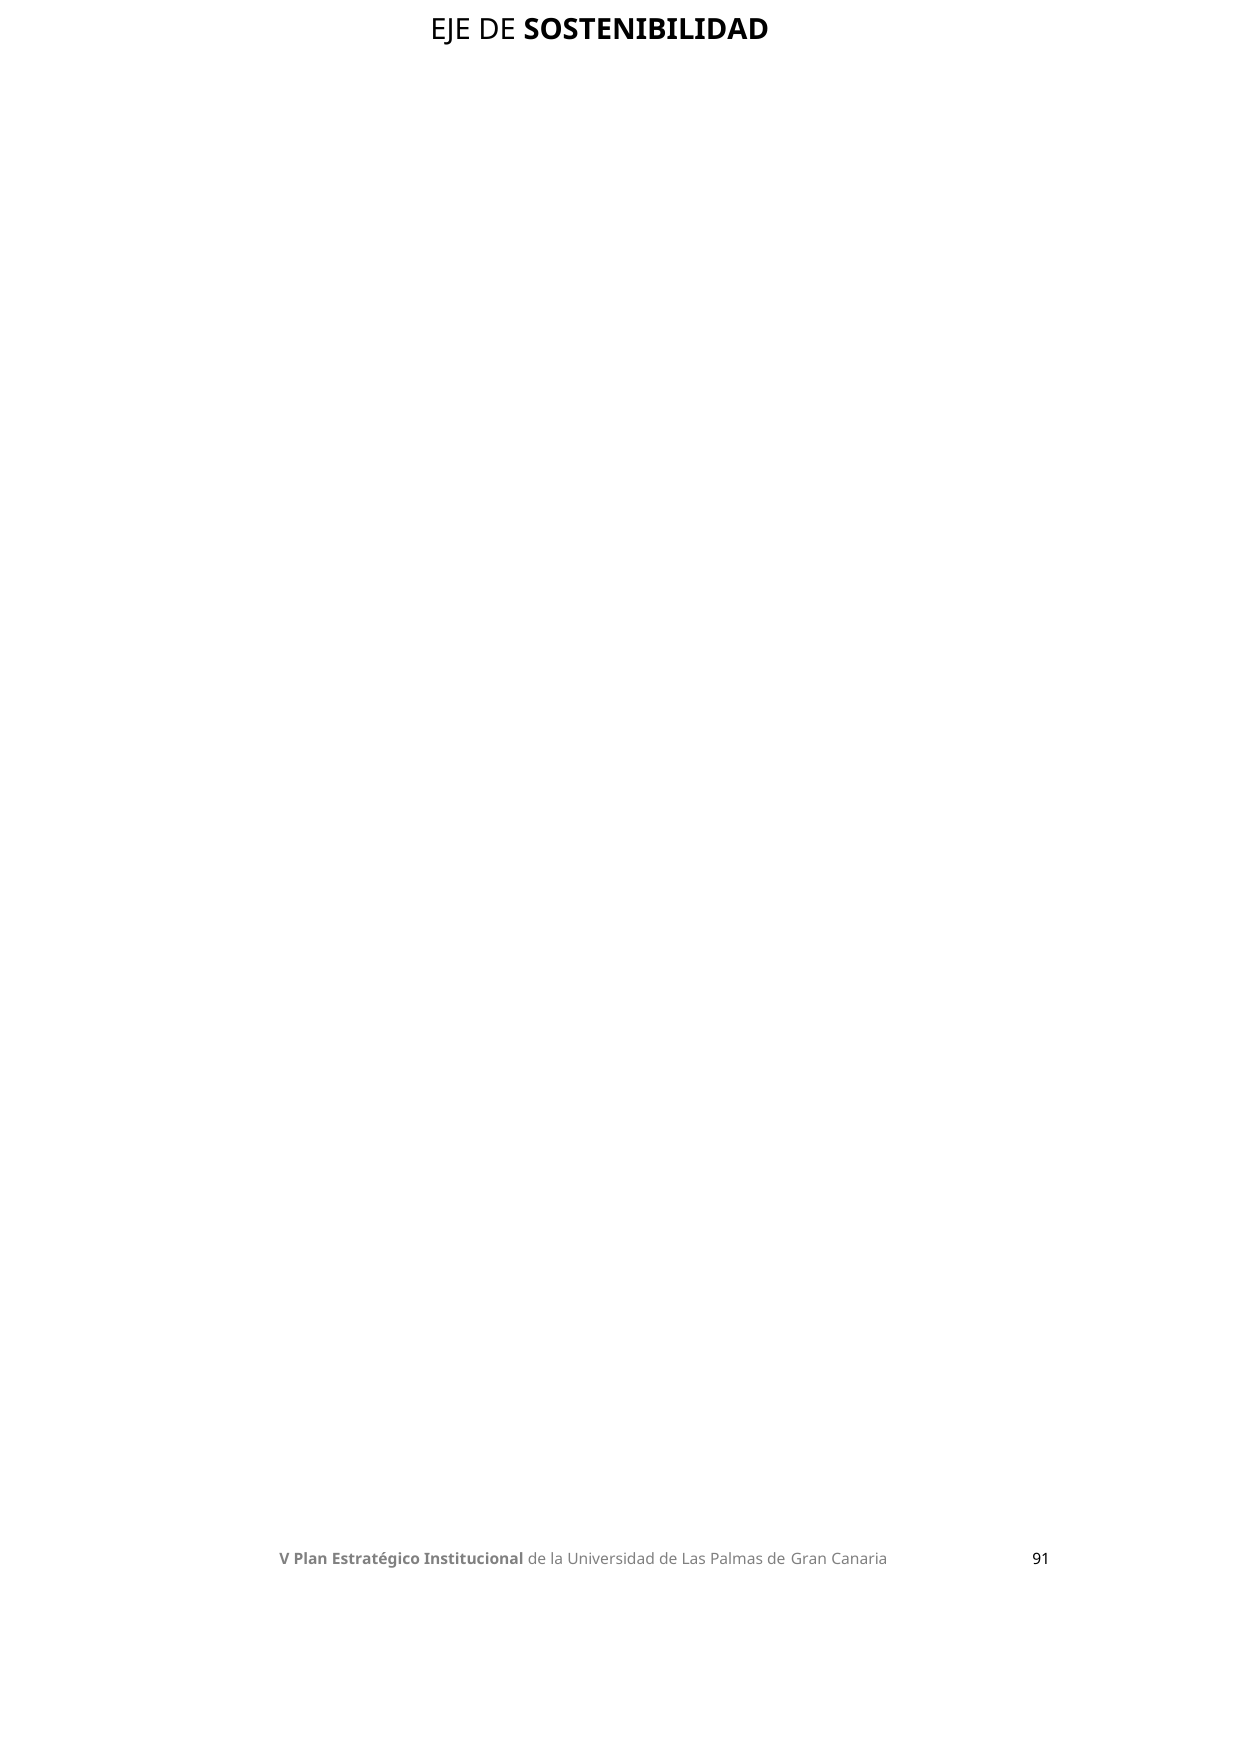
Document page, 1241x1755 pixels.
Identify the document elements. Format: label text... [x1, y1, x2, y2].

text V Plan Estratégico Institucional de la Universidad de Las Palmas de Gran Canaria 91 [279, 1548, 1066, 1569]
text EJE DE SOSTENIBILIDAD [284, 8, 915, 48]
